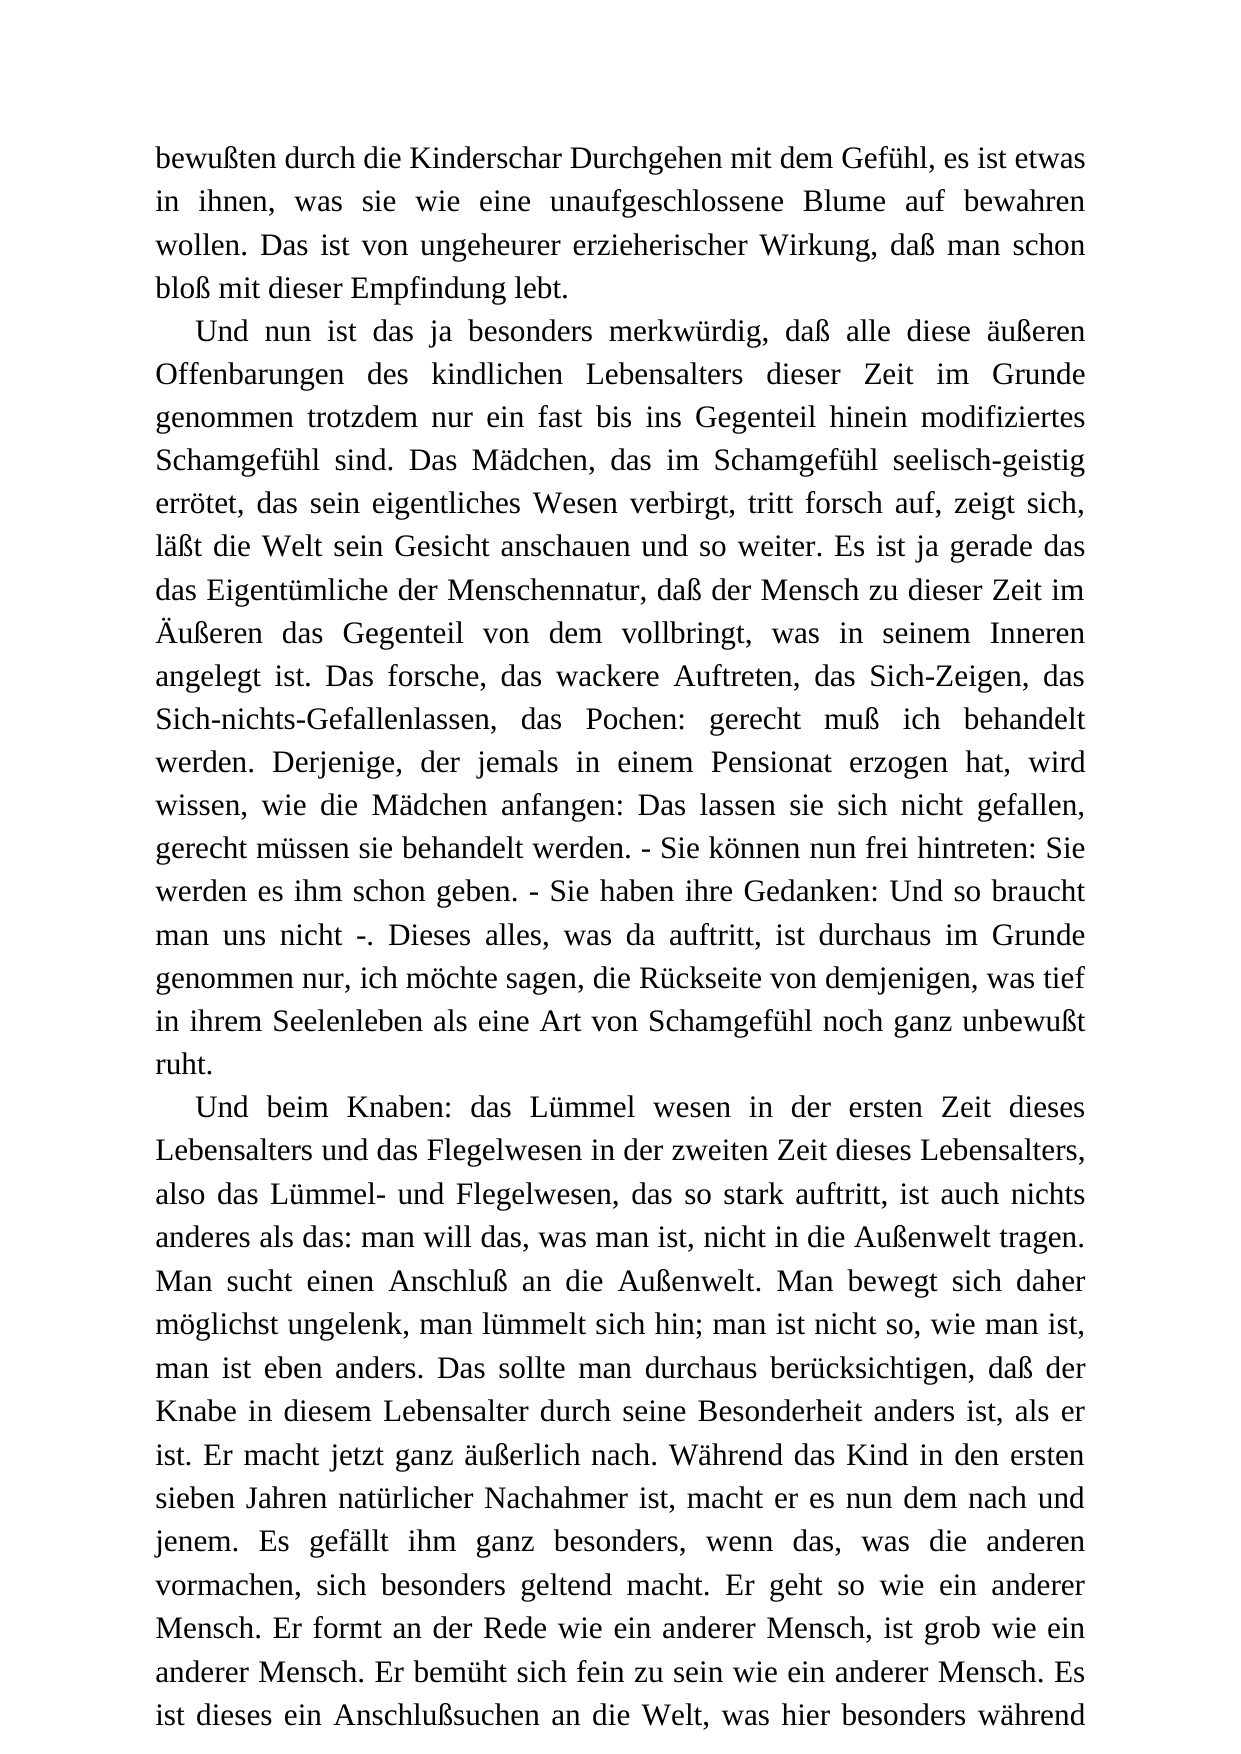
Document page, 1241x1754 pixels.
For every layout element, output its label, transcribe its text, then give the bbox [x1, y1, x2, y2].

text Und beim Knaben: das Lümmel wesen in der ersten Zeit dieses Lebensalters und das Flegelwesen in der zweiten Zeit dieses Lebensalters, also das Lümmel- und Flegelwesen, das so stark auftritt, ist auch nichts anderes als das: man will das, was man ist, nicht in die Außenwelt tragen. Man sucht einen Anschluß an die Außenwelt. Man bewegt sich daher möglichst ungelenk, man lümmelt sich hin; man ist nicht so, wie man ist, man ist eben anders. Das sollte man durchaus berücksichtigen, daß der Knabe in diesem Lebensalter durch seine Besonderheit anders ist, als er ist. Er macht jetzt ganz äußerlich nach. Während das Kind in den ersten sieben Jahren natürlicher Nachahmer ist, macht er es nun dem nach und jenem. Es gefällt ihm ganz besonders, wenn das, was die anderen vormachen, sich besonders geltend macht. Er geht so wie ein anderer Mensch. Er formt an der Rede wie ein anderer Mensch, ist grob wie ein anderer Mensch. Er bemüht sich fein zu sein wie ein anderer Mensch. Es ist dieses ein Anschlußsuchen an die Welt, was hier besonders während [155, 1088, 1086, 1732]
text bewußten durch die Kinderschar Durchgehen mit dem Gefühl, es ist etwas in ihnen, was sie wie eine unaufgeschlossene Blume auf bewahren wollen. Das ist von ungeheurer erzieherischer Wirkung, daß man schon bloß mit dieser Empfindung lebt. [155, 139, 1086, 305]
text Und nun ist das ja besonders merkwürdig, daß alle diese äußeren Offenbarungen des kindlichen Lebensalters dieser Zeit im Grunde genommen trotzdem nur ein fast bis ins Gegenteil hinein modifiziertes Schamgefühl sind. Das Mädchen, das im Schamgefühl seelisch-geistig errötet, das sein eigentliches Wesen verbirgt, tritt forsch auf, zeigt sich, läßt die Welt sein Gesicht anschauen und so weiter. Es ist ja gerade das das Eigentümliche der Menschennatur, daß der Mensch zu dieser Zeit im Äußeren das Gegenteil von dem vollbringt, was in seinem Inneren angelegt ist. Das forsche, das wackere Auftreten, das Sich-Zeigen, das Sich-nichts-Gefallenlassen, das Pochen: gerecht muß ich behandelt werden. Derjenige, der jemals in einem Pensionat erzogen hat, wird wissen, wie die Mädchen anfangen: Das lassen sie sich nicht gefallen, gerecht müssen sie behandelt werden. - Sie können nun frei hintreten: Sie werden es ihm schon geben. - Sie haben ihre Gedanken: Und so braucht man uns nicht -. Dieses alles, was da auftritt, ist durchaus im Grunde genommen nur, ich möchte sagen, die Rückseite von demjenigen, was tief in ihrem Seelenleben als eine Art von Schamgefühl noch ganz unbewußt ruht. [155, 312, 1086, 1081]
